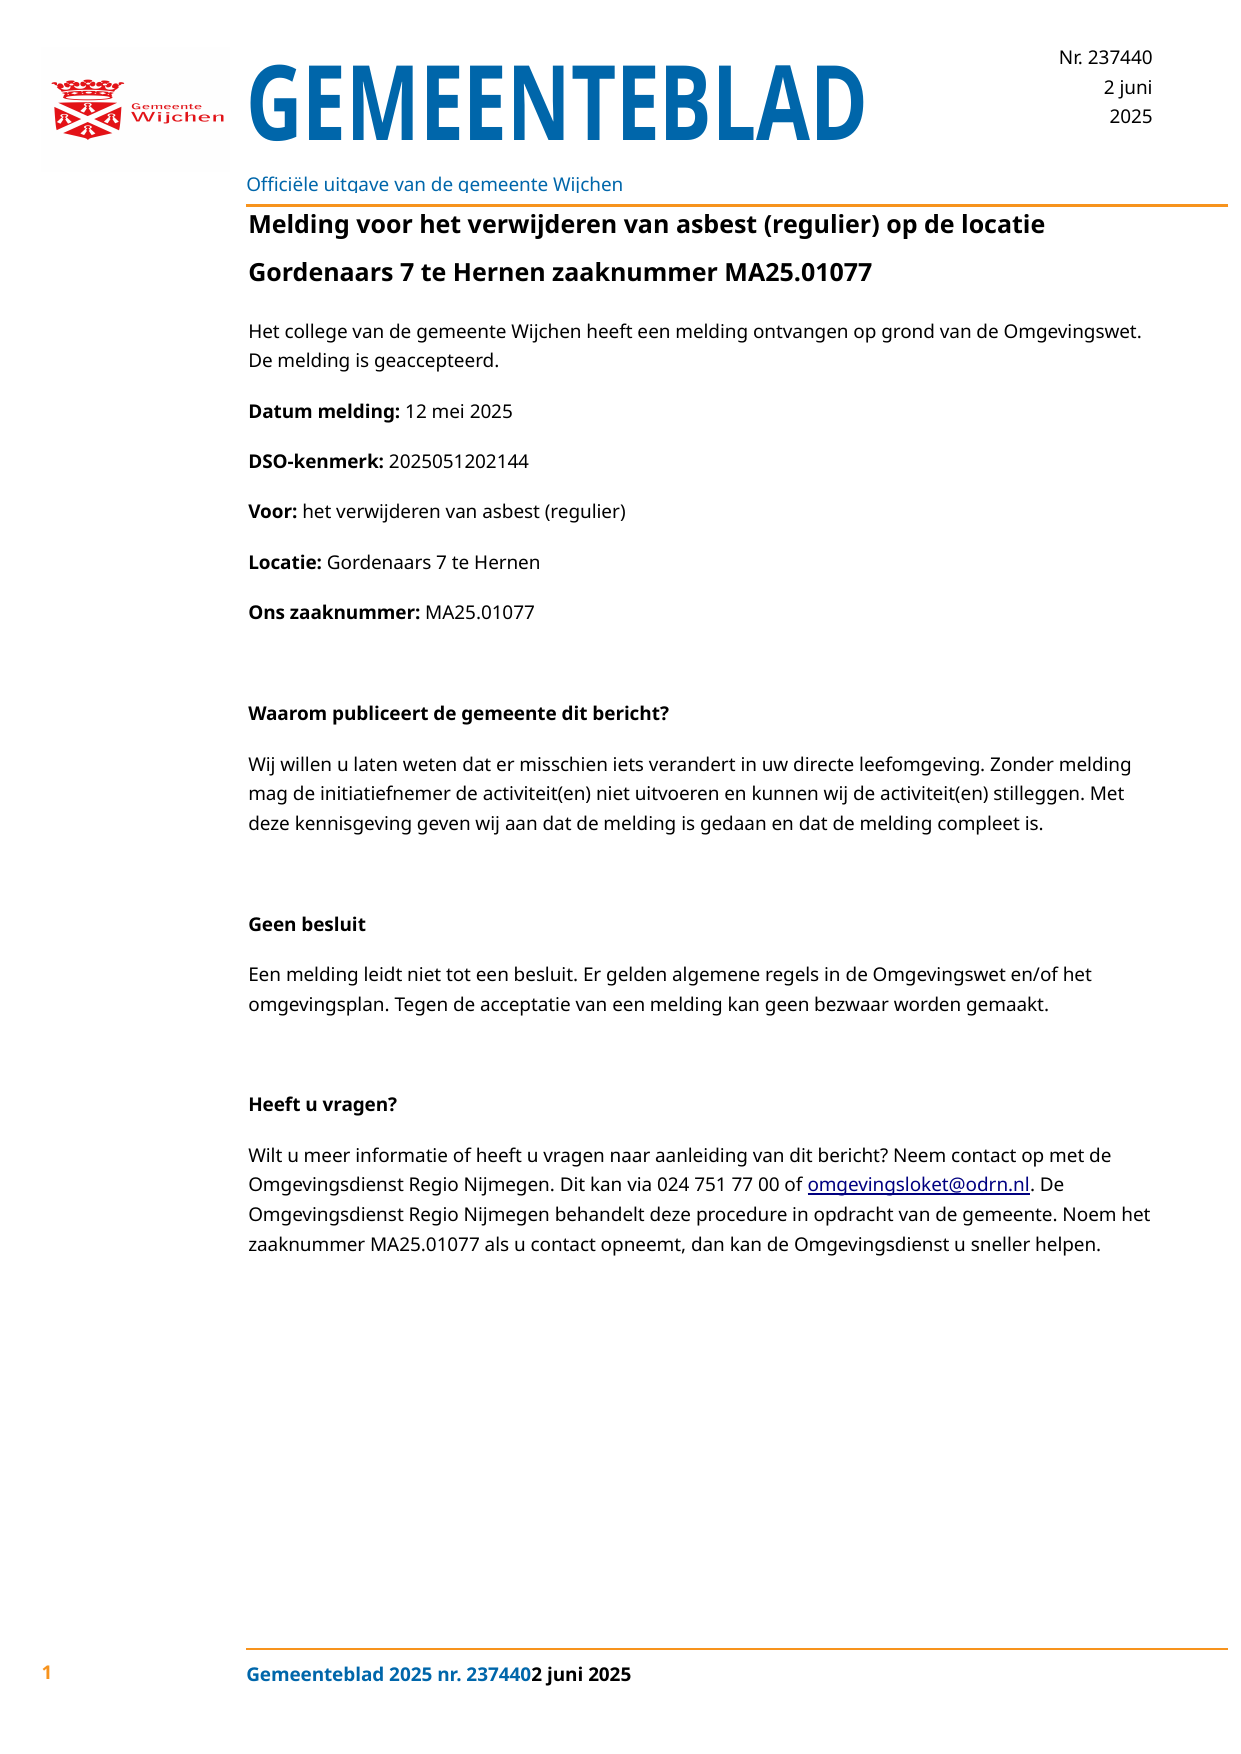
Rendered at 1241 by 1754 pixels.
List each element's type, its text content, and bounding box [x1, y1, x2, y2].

text Een melding leidt niet tot een besluit. Er gelden algemene regels in de Omgevingswet en/of het omgevingsplan. Tegen de acceptatie van een melding kan geen bezwaar worden gemaakt. [248, 961, 1152, 1017]
text Locatie: Gordenaars 7 te Hernen [248, 549, 1152, 575]
text Datum melding: 12 mei 2025 [248, 398, 1152, 424]
picture [41, 47, 231, 172]
text Heeft u vragen? [248, 1092, 1152, 1117]
text Geen besluit [248, 911, 1152, 937]
text Melding voor het verwijderen van asbest (regulier) op de locatie Gordenaars 7 te Hernen zaaknummer MA25.01077 [248, 207, 1152, 288]
text Waarom publiceert de gemeente dit bericht? [248, 700, 1152, 726]
text DSO-kenmerk: 2025051202144 [248, 448, 1152, 474]
text Het college van de gemeente Wijchen heeft een melding ontvangen op grond van de Omgevingswet. De melding is geaccepteerd. [248, 318, 1152, 373]
text Wilt u meer informatie of heeft u vragen naar aanleiding van dit bericht? Neem contact op met de Omgevingsdienst Regio Nijmegen. Dit kan via 024 751 77 00 of omgevingsloket@odrn.nl. De Omgevingsdienst Regio Nijmegen behandelt deze procedure in opdracht van de gemeente. Noem het zaaknummer MA25.01077 als u contact opneemt, dan kan de Omgevingsdienst u sneller helpen. [248, 1142, 1152, 1257]
text Voor: het verwijderen van asbest (regulier) [248, 499, 1152, 524]
text Ons zaaknummer: MA25.01077 [248, 599, 1152, 625]
text Wij willen u laten weten dat er misschien iets verandert in uw directe leefomgeving. Zonder melding mag de initiatiefnemer de activiteit(en) niet uitvoeren en kunnen wij de activiteit(en) stilleggen. Met deze kennisgeving geven wij aan dat de melding is gedaan en dat de melding compleet is. [248, 751, 1152, 836]
